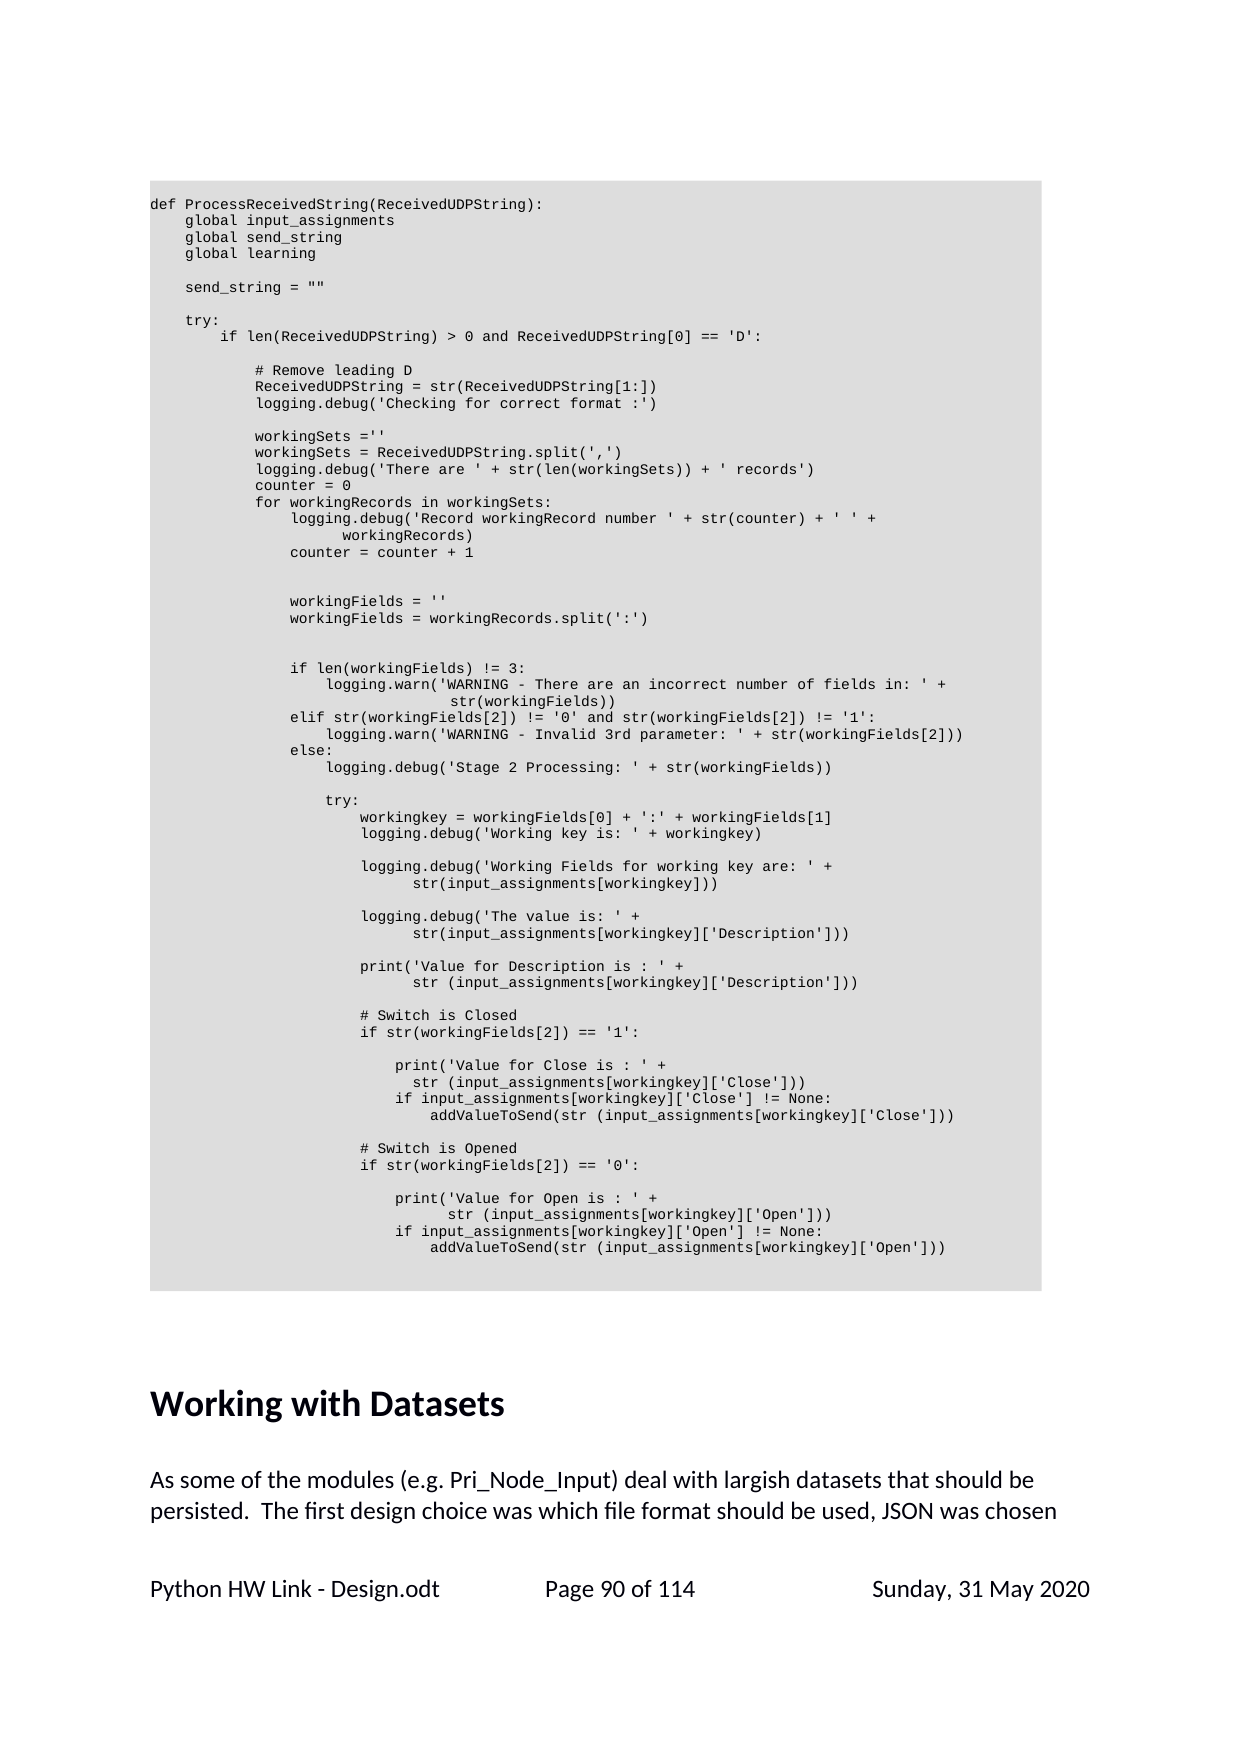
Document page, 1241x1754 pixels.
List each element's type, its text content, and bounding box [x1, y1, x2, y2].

text As some of the modules (e.g. Pri_Node_Input) deal with largish datasets that should be persisted. The first design choice was which file format should be used, JSON was chosen [150, 1464, 1090, 1526]
subtitle Working with Datasets [150, 1380, 1090, 1426]
